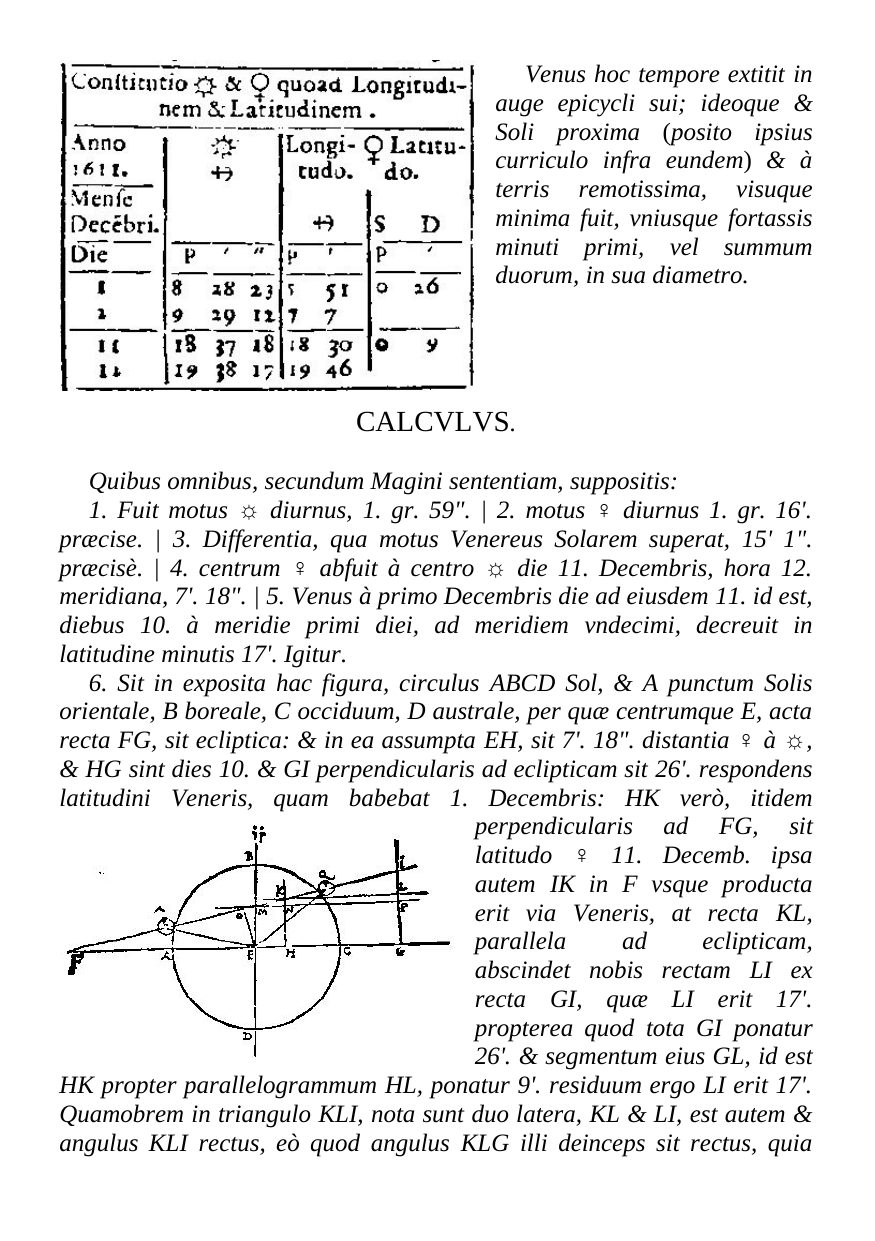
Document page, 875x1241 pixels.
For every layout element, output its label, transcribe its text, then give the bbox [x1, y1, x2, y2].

text Venus hoc tempore extitit in auge epicycli sui; ideoque & Soli proxima (posito ipsius curriculo infra eundem) & à terris remotissima, visuque minima fuit, vniusque fortassis minuti primi, vel summum duorum, in sua diametro. [59, 59, 815, 392]
text CALCVLVS. [59, 404, 815, 438]
text 1. Fuit motus ☼ diurnus, 1. gr. 59". | 2. motus ♀ diurnus 1. gr. 16'. præcise. | 3. Differentia, qua motus Venereus Solarem superat, 15' 1". præcisè. | 4. centrum ♀ abfuit à centro ☼ die 11. Decembris, hora 12. meridiana, 7'. 18". | 5. Venus à primo Decembris die ad eiusdem 11. id est, diebus 10. à meridie primi diei, ad meridiem vndecimi, decreuit in latitudine minutis 17'. Igitur. [59, 495, 815, 668]
text Quibus omnibus, secundum Magini sententiam, suppositis: [59, 466, 815, 495]
picture [60, 825, 455, 1058]
text 6. Sit in exposita hac figura, circulus ABCD Sol, & A punctum Solis orientale, B boreale, C occiduum, D australe, per quæ centrumque E, acta recta FG, sit ecliptica: & in ea assumpta EH, sit 7'. 18". distantia ♀ à ☼, & HG sint dies 10. & GI perpendicularis ad eclipticam sit 26'. respondens latitudini Veneris, quam babebat 1. Decembris: HK verò, itidem perpendicularis ad FG, sit latitudo ♀ 11. Decemb. ipsa autem IK in F vsque producta erit via Veneris, at recta KL, parallela ad eclipticam, abscindet nobis rectam LI ex recta GI, quæ LI erit 17'. propterea quod tota GI ponatur 26'. & segmentum eius GL, id est HK propter parallelogrammum HL, ponatur 9'. residuum ergo LI erit 17'. Quamobrem in triangulo KLI, nota sunt duo latera, KL & LI, est autem & angulus KLI rectus, eò quod angulus KLG illi deinceps sit rectus, quia [59, 668, 815, 1156]
picture [60, 60, 475, 391]
